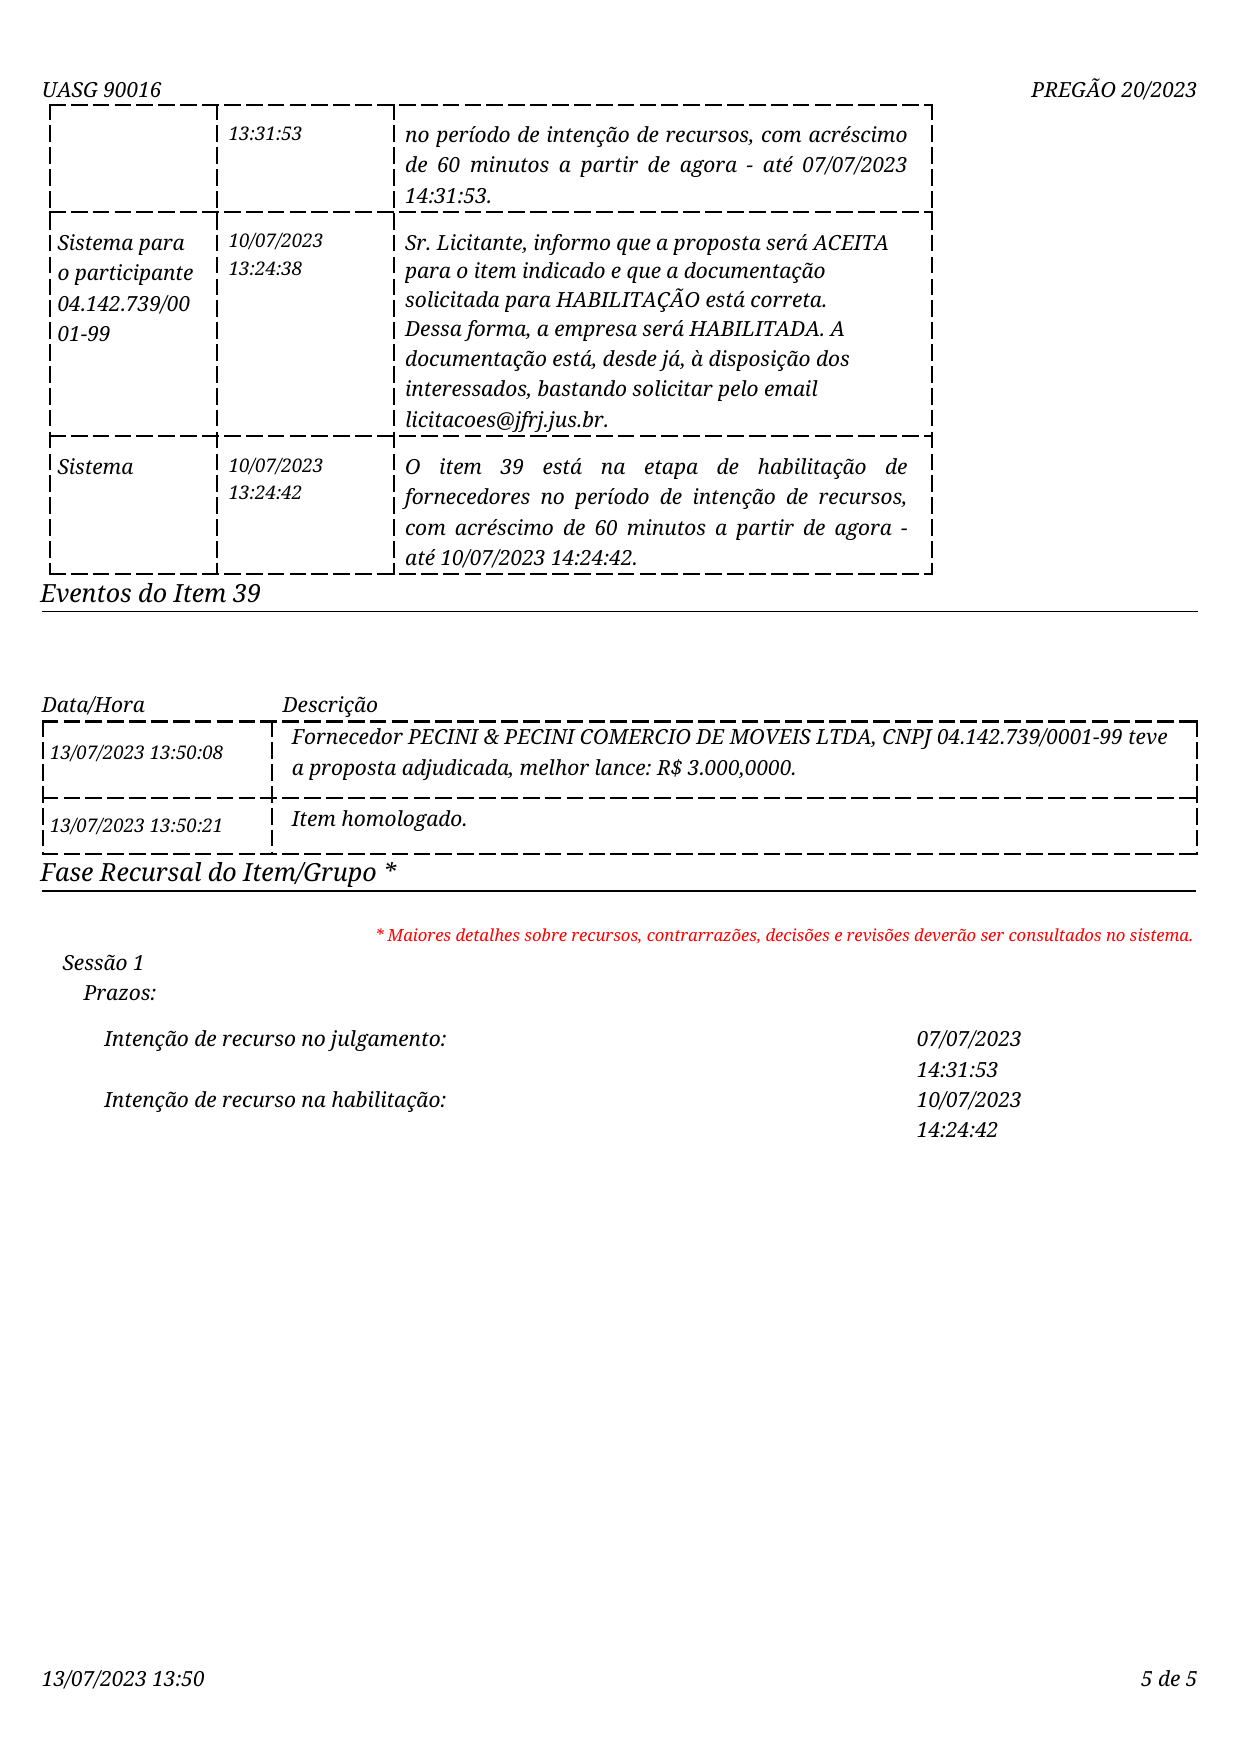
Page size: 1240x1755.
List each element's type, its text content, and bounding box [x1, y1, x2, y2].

table_header 13/07/2023 13:50:08 [43, 720, 272, 797]
table_cell no período de intenção de recursos, com acréscimo de 60 minutos a partir de agora - até 07/07/2023 14:31:53. [394, 104, 932, 211]
table_cell Item homologado. [272, 797, 1197, 853]
table_cell Sr. Licitante, informo que a proposta será ACEITA para o item indicado e que a documentação solicitada para HABILITAÇÃO está correta. Dessa forma, a empresa será HABILITADA. A documentação está, desde já, à disposição dos interessados, bastando solicitar pelo email licitacoes@jfrj.jus.br. [394, 211, 932, 435]
table_cell Sistema [50, 435, 217, 573]
table_cell 10/07/2023 14:24:42 [917, 1085, 1085, 1146]
text Data/Hora Descrição [42, 691, 1199, 719]
text * Maiores detalhes sobre recursos, contrarrazões, decisões e revisões deverão ser consultados no sistema. [42, 924, 1196, 946]
table_header Fornecedor PECINI & PECINI COMERCIO DE MOVEIS LTDA, CNPJ 04.142.739/0001-99 teve a proposta adjudicada, melhor lance: R$ 3.000,0000. [272, 720, 1197, 797]
table_cell 13/07/2023 13:50:21 [43, 797, 272, 853]
table_cell 10/07/2023 13:24:38 [217, 211, 393, 435]
table_header Prazos: [83, 978, 917, 1024]
table_cell Intenção de recurso no julgamento: [83, 1024, 917, 1085]
text Sessão 1 [62, 948, 1199, 976]
table_cell 13:31:53 [217, 104, 393, 211]
table_cell O item 39 está na etapa de habilitação de fornecedores no período de intenção de recursos, com acréscimo de 60 minutos a partir de agora - até 10/07/2023 14:24:42. [394, 435, 932, 573]
table_cell 10/07/2023 13:24:42 [217, 435, 393, 573]
table_cell Intenção de recurso na habilitação: [83, 1085, 917, 1146]
text Fase Recursal do Item/Grupo * [40, 855, 1199, 889]
table_cell Sistema para o participante 04.142.739/0001-99 [50, 211, 217, 435]
text Eventos do Item 39 [40, 575, 1199, 609]
table_header [917, 978, 1085, 1024]
table_cell 07/07/2023 14:31:53 [917, 1024, 1085, 1085]
table_cell [50, 104, 217, 211]
